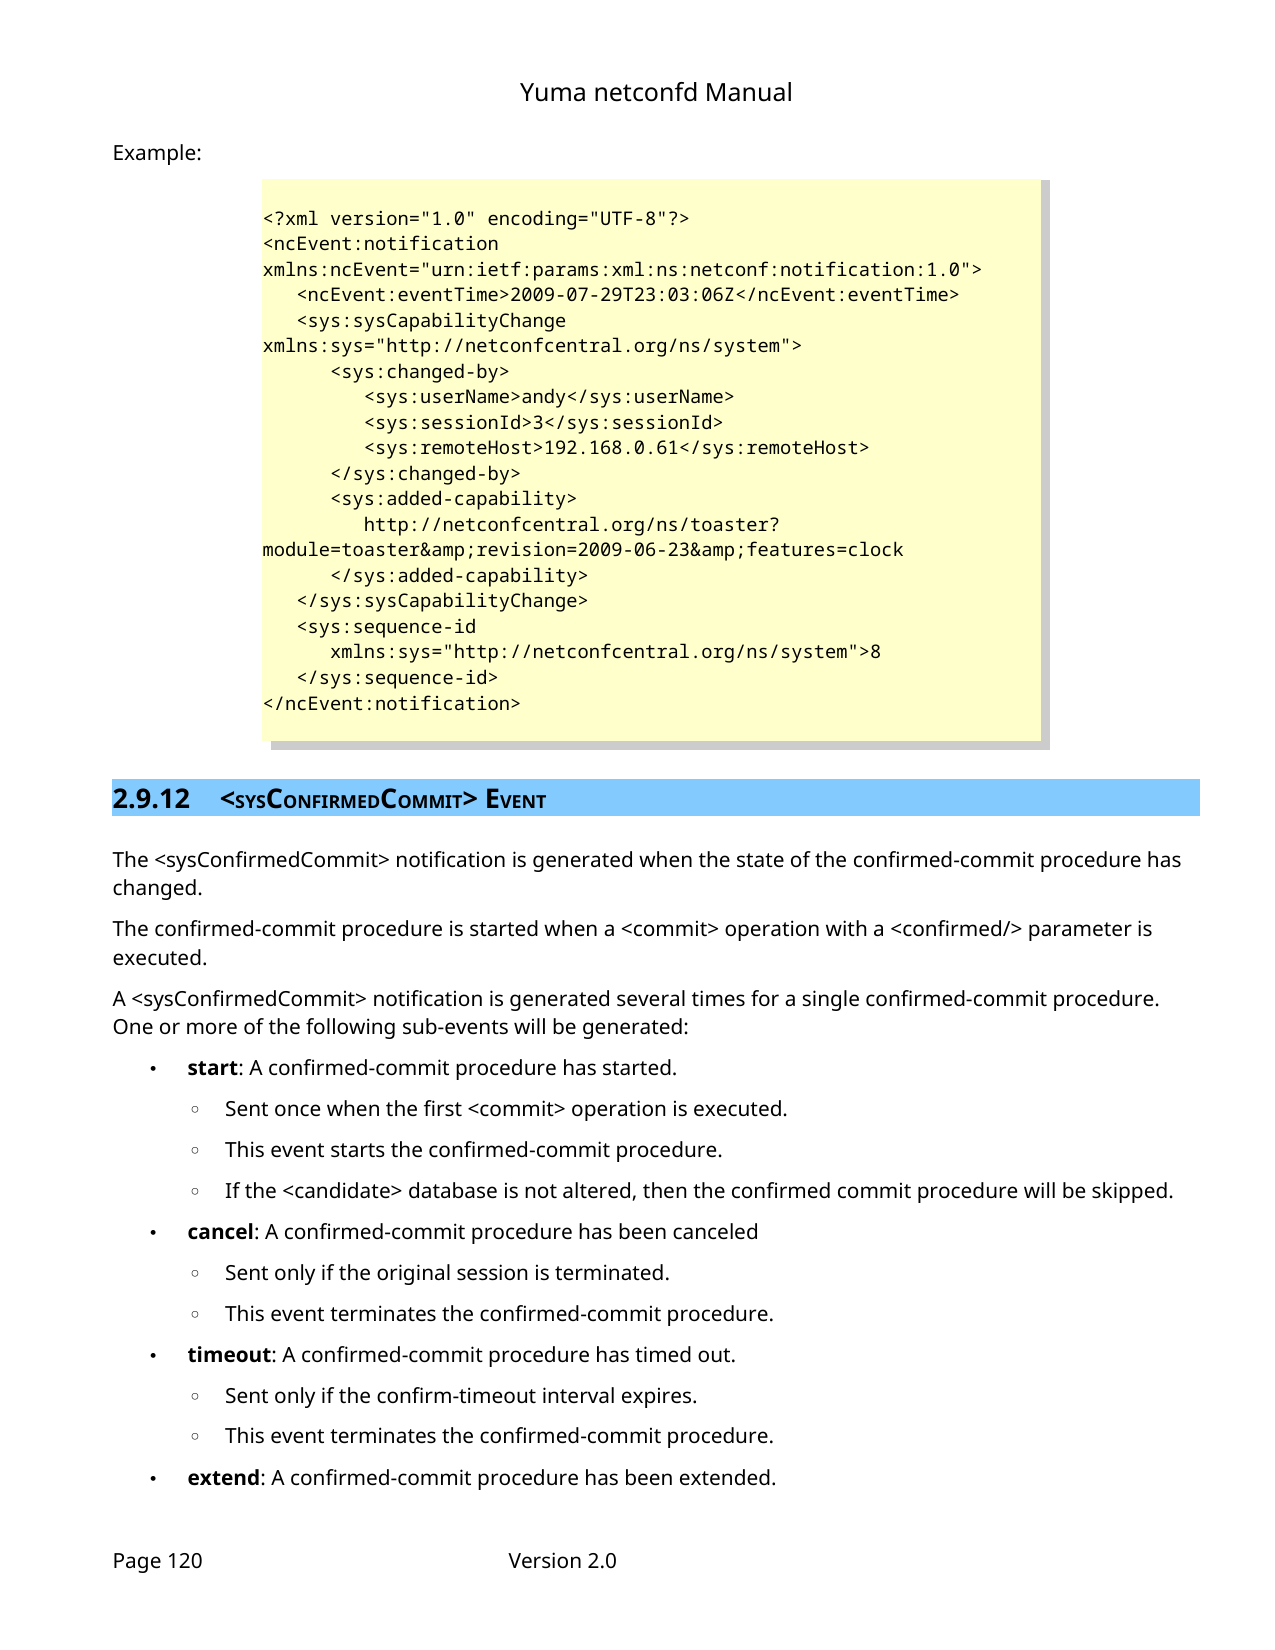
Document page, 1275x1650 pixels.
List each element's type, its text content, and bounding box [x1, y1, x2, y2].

text <sys:added-capability> [262, 486, 1041, 511]
list Sent once when the first <commit> operation is executed. [187, 1094, 1200, 1123]
list If the <candidate> database is not altered, then the confirmed commit procedure will be skipped. [187, 1176, 1200, 1204]
list This event terminates the confirmed-commit procedure. [187, 1422, 1200, 1450]
text </sys:added-capability> [262, 562, 1041, 588]
text <sys:sessionId>3</sys:sessionId> [262, 409, 1041, 435]
text <sys:userName>andy</sys:userName> [262, 384, 1041, 409]
list This event starts the confirmed-commit procedure. [187, 1135, 1200, 1163]
text <sys:remoteHost>192.168.0.61</sys:remoteHost> [262, 435, 1041, 460]
text </sys:changed-by> [262, 460, 1041, 486]
text <sys:changed-by> [262, 358, 1041, 384]
list Sent only if the confirm-timeout interval expires. [187, 1381, 1200, 1409]
text <ncEvent:notification xmlns:ncEvent="urn:ietf:params:xml:ns:netconf:notification:1.0"> [262, 231, 1041, 282]
text A <sysConfirmedCommit> notification is generated several times for a single confirmed-commit procedure. One or more of the following sub-events will be generated: [112, 984, 1200, 1041]
text </sys:sequence-id> [262, 664, 1041, 690]
text <ncEvent:eventTime>2009-07-29T23:03:06Z</ncEvent:eventTime> [262, 282, 1041, 307]
text <sys:sequence-id [262, 613, 1041, 639]
text http://netconfcentral.org/ns/toaster?module=toaster&amp;revision=2009-06-23&amp;features=clock [262, 511, 1041, 562]
text The <sysConfirmedCommit> notification is generated when the state of the confirmed-commit procedure has changed. [112, 845, 1200, 902]
text </ncEvent:notification> [262, 690, 1041, 715]
list This event terminates the confirmed-commit procedure. [187, 1299, 1200, 1327]
list Sent only if the original session is terminated. [187, 1258, 1200, 1286]
text <?xml version="1.0" encoding="UTF-8"?> [262, 205, 1041, 231]
text xmlns:sys="http://netconfcentral.org/ns/system">8 [262, 639, 1041, 664]
text The confirmed-commit procedure is started when a <commit> operation with a <confirmed/> parameter is executed. [112, 914, 1200, 971]
list start: A confirmed-commit procedure has started. [150, 1053, 1200, 1082]
list timeout: A confirmed-commit procedure has timed out. [150, 1340, 1200, 1368]
list extend: A confirmed-commit procedure has been extended. [150, 1463, 1200, 1491]
list cancel: A confirmed-commit procedure has been canceled [150, 1217, 1200, 1245]
text <sys:sysCapabilityChange xmlns:sys="http://netconfcentral.org/ns/system"> [262, 307, 1041, 358]
text Example: [112, 138, 1200, 167]
subtitle <sysConfirmedCommit> Event [112, 779, 1200, 816]
text </sys:sysCapabilityChange> [262, 588, 1041, 613]
